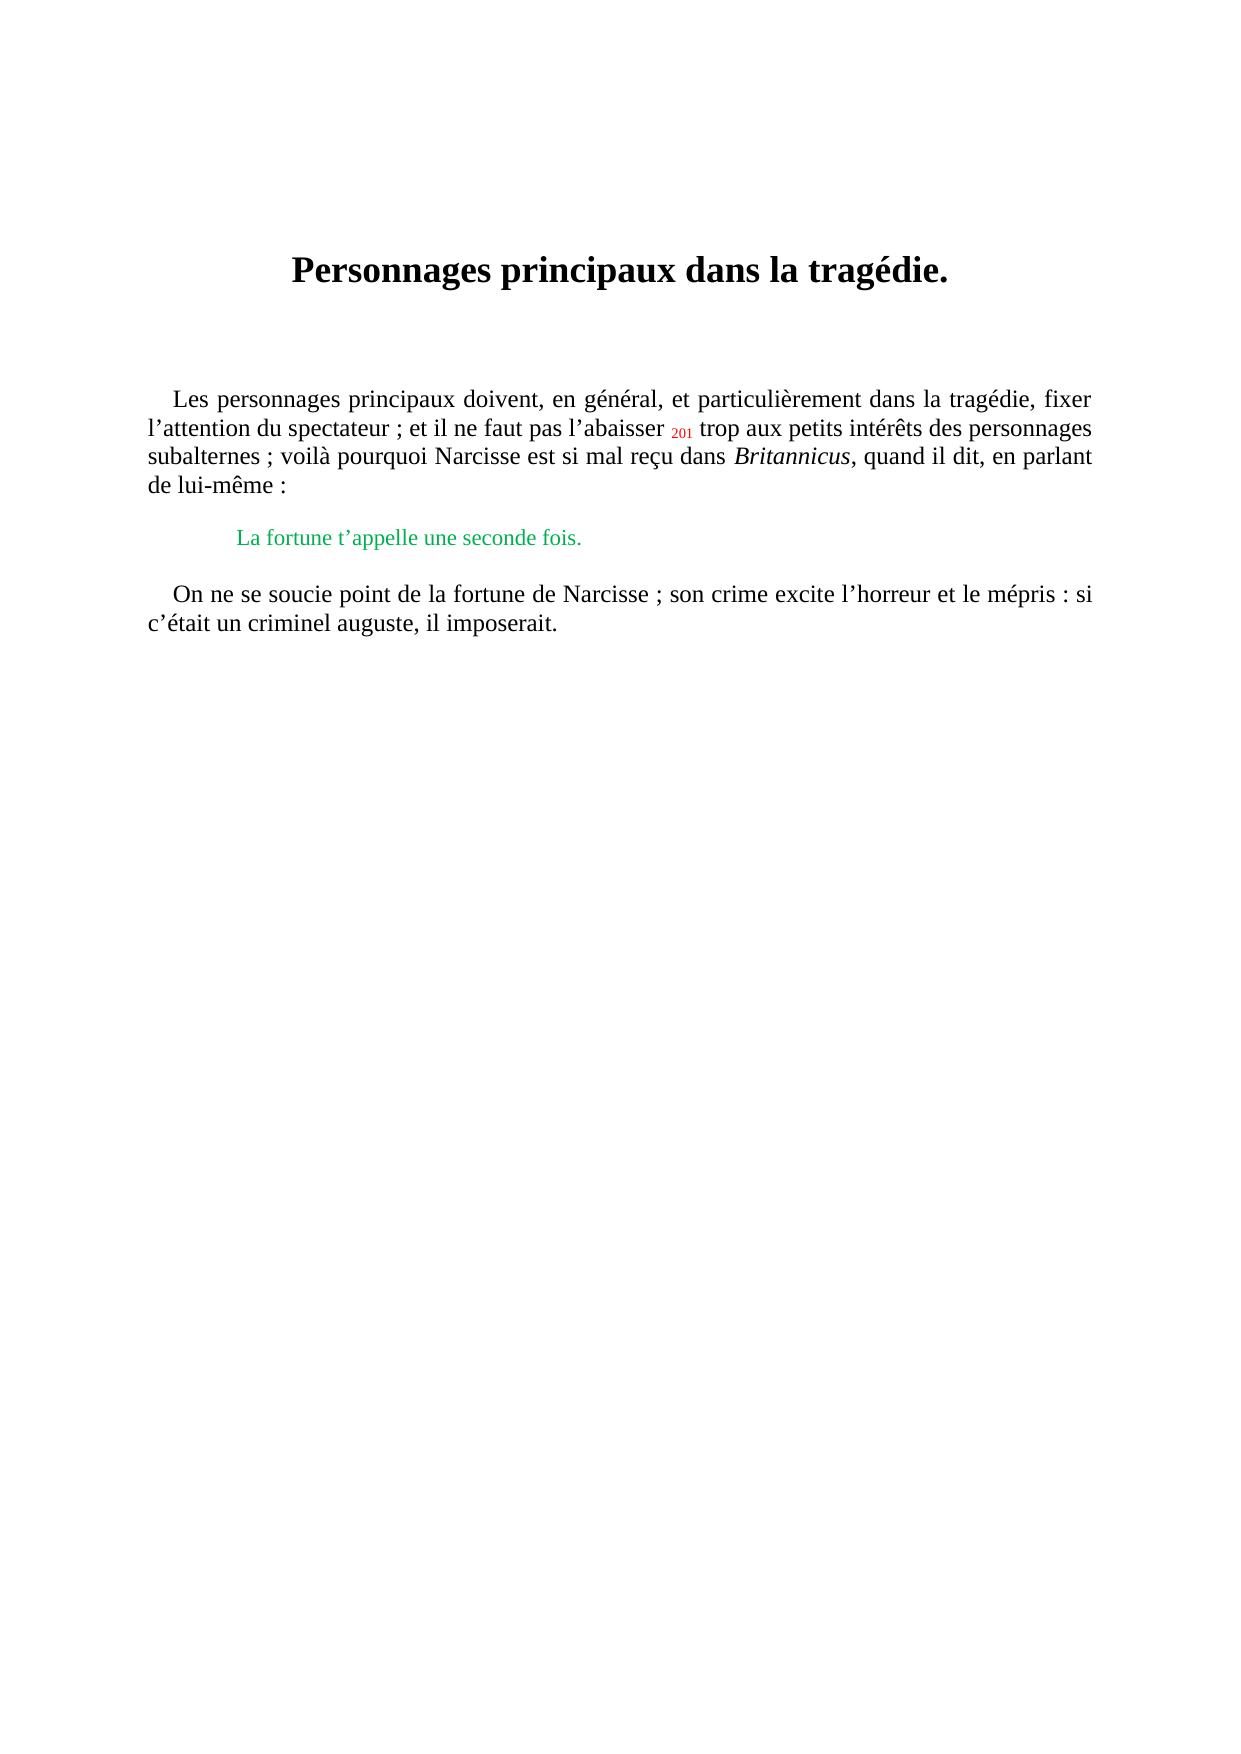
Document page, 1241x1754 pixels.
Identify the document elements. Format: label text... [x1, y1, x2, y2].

text La fortune t’appelle une seconde fois. [236, 524, 1093, 550]
text On ne se soucie point de la fortune de Narcisse ; son crime excite l’horreur et le mépris : si c’était un criminel auguste, il imposerait. [148, 579, 1093, 637]
subtitle Personnages principaux dans la tragédie. [148, 248, 1093, 291]
text Les personnages principaux doivent, en général, et particulièrement dans la tragédie, fixer l’attention du spectateur ; et il ne faut pas l’abaisser 201 trop aux petits intérêts des personnages subalternes ; voilà pourquoi Narcisse est si mal reçu dans Britannicus, quand il dit, en parlant de lui-même : [148, 384, 1093, 499]
